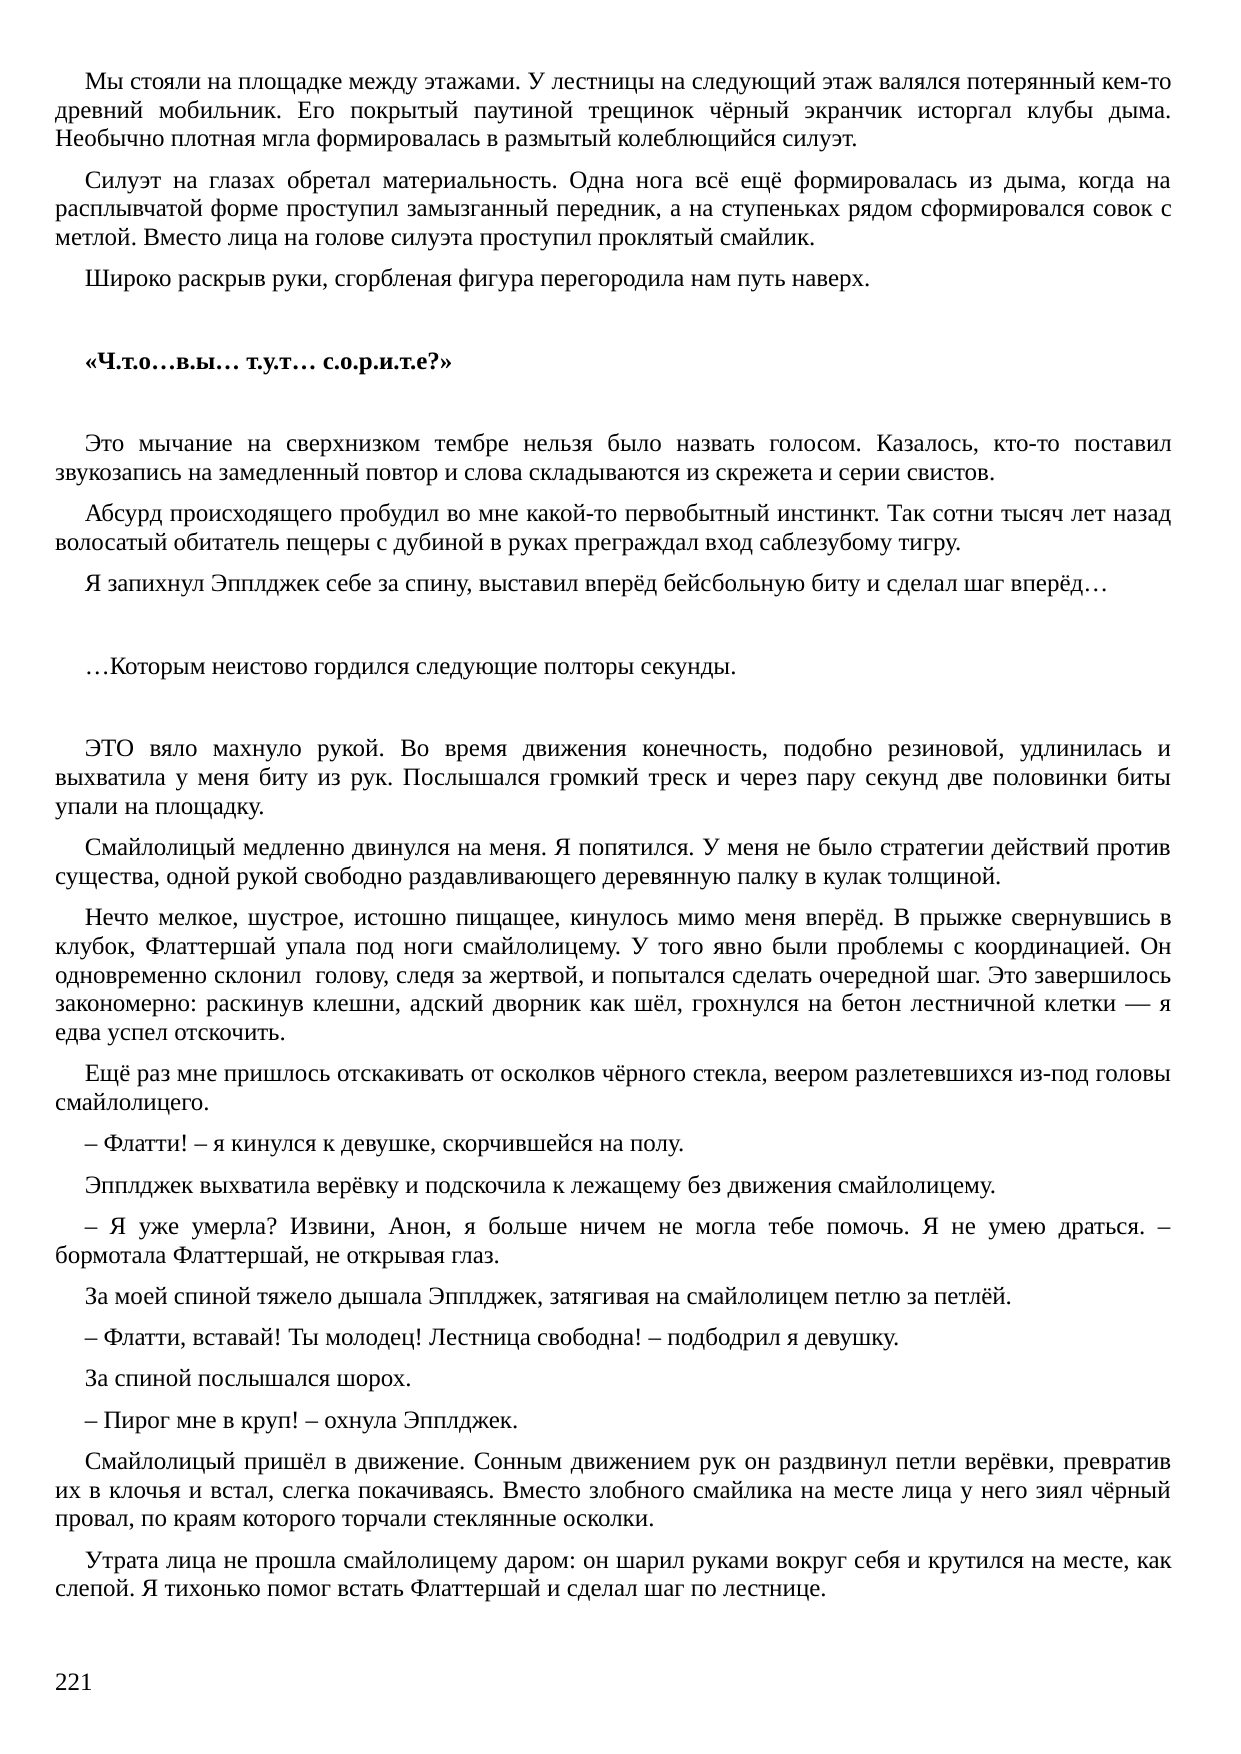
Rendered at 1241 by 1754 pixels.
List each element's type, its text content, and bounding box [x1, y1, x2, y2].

text Абсурд происходящего пробудил во мне какой-то первобытный инстинкт. Так сотни тысяч лет назад волосатый обитатель пещеры с дубиной в руках преграждал вход саблезубому тигру. [55, 498, 1173, 556]
text Смайлолицый пришёл в движение. Сонным движением рук он раздвинул петли верёвки, превратив их в клочья и встал, слегка покачиваясь. Вместо злобного смайлика на месте лица у него зиял чёрный провал, по краям которого торчали стеклянные осколки. [55, 1446, 1173, 1532]
text – Флатти! – я кинулся к девушке, скорчившейся на полу. [55, 1128, 1173, 1157]
text За моей спиной тяжело дышала Эпплджек, затягивая на смайлолицем петлю за петлёй. [55, 1281, 1173, 1310]
text Широко раскрыв руки, сгорбленая фигура перегородила нам путь наверх. [55, 263, 1173, 292]
text Нечто мелкое, шустрое, истошно пищащее, кинулось мимо меня вперёд. В прыжке свернувшись в клубок, Флаттершай упала под ноги смайлолицему. У того явно были проблемы с координацией. Он одновременно склонил голову, следя за жертвой, и попытался сделать очередной шаг. Это завершилось закономерно: раскинув клешни, адский дворник как шёл, грохнулся на бетон лестничной клетки — я едва успел отскочить. [55, 902, 1173, 1046]
text – Флатти, вставай! Ты молодец! Лестница свободна! – подбодрил я девушку. [55, 1322, 1173, 1351]
text …Которым неистово гордился следующие полторы секунды. [55, 651, 1173, 680]
text Силуэт на глазах обретал материальность. Одна нога всё ещё формировалась из дыма, когда на расплывчатой форме проступил замызганный передник, а на ступеньках рядом сформировался совок с метлой. Вместо лица на голове силуэта проступил проклятый смайлик. [55, 165, 1173, 251]
text Я запихнул Эпплджек себе за спину, выставил вперёд бейсбольную биту и сделал шаг вперёд… [55, 568, 1173, 597]
text Утрата лица не прошла смайлолицему даром: он шарил руками вокруг себя и крутился на месте, как слепой. Я тихонько помог встать Флаттершай и сделал шаг по лестнице. [55, 1545, 1173, 1602]
text – Я уже умерла? Извини, Анон, я больше ничем не могла тебе помочь. Я не умею драться. – бормотала Флаттершай, не открывая глаз. [55, 1211, 1173, 1268]
text «Ч.т.о…в.ы… т.у.т… с.о.р.и.т.е?» [55, 346, 1173, 375]
text Это мычание на сверхнизком тембре нельзя было назвать голосом. Казалось, кто-то поставил звукозапись на замедленный повтор и слова складываются из скрежета и серии свистов. [55, 428, 1173, 486]
text За спиной послышался шорох. [55, 1363, 1173, 1392]
text Ещё раз мне пришлось отскакивать от осколков чёрного стекла, веером разлетевшихся из-под головы смайлолицего. [55, 1058, 1173, 1116]
text Эпплджек выхватила верёвку и подскочила к лежащему без движения смайлолицему. [55, 1170, 1173, 1198]
text Смайлолицый медленно двинулся на меня. Я попятился. У меня не было стратегии действий против существа, одной рукой свободно раздавливающего деревянную палку в кулак толщиной. [55, 832, 1173, 890]
text ЭТО вяло махнуло рукой. Во время движения конечность, подобно резиновой, удлинилась и выхватила у меня биту из рук. Послышался громкий треск и через пару секунд две половинки биты упали на площадку. [55, 733, 1173, 820]
text – Пирог мне в круп! – охнула Эпплджек. [55, 1405, 1173, 1433]
text Мы стояли на площадке между этажами. У лестницы на следующий этаж валялся потерянный кем-то древний мобильник. Его покрытый паутиной трещинок чёрный экранчик исторгал клубы дыма. Необычно плотная мгла формировалась в размытый колеблющийся силуэт. [55, 66, 1173, 152]
